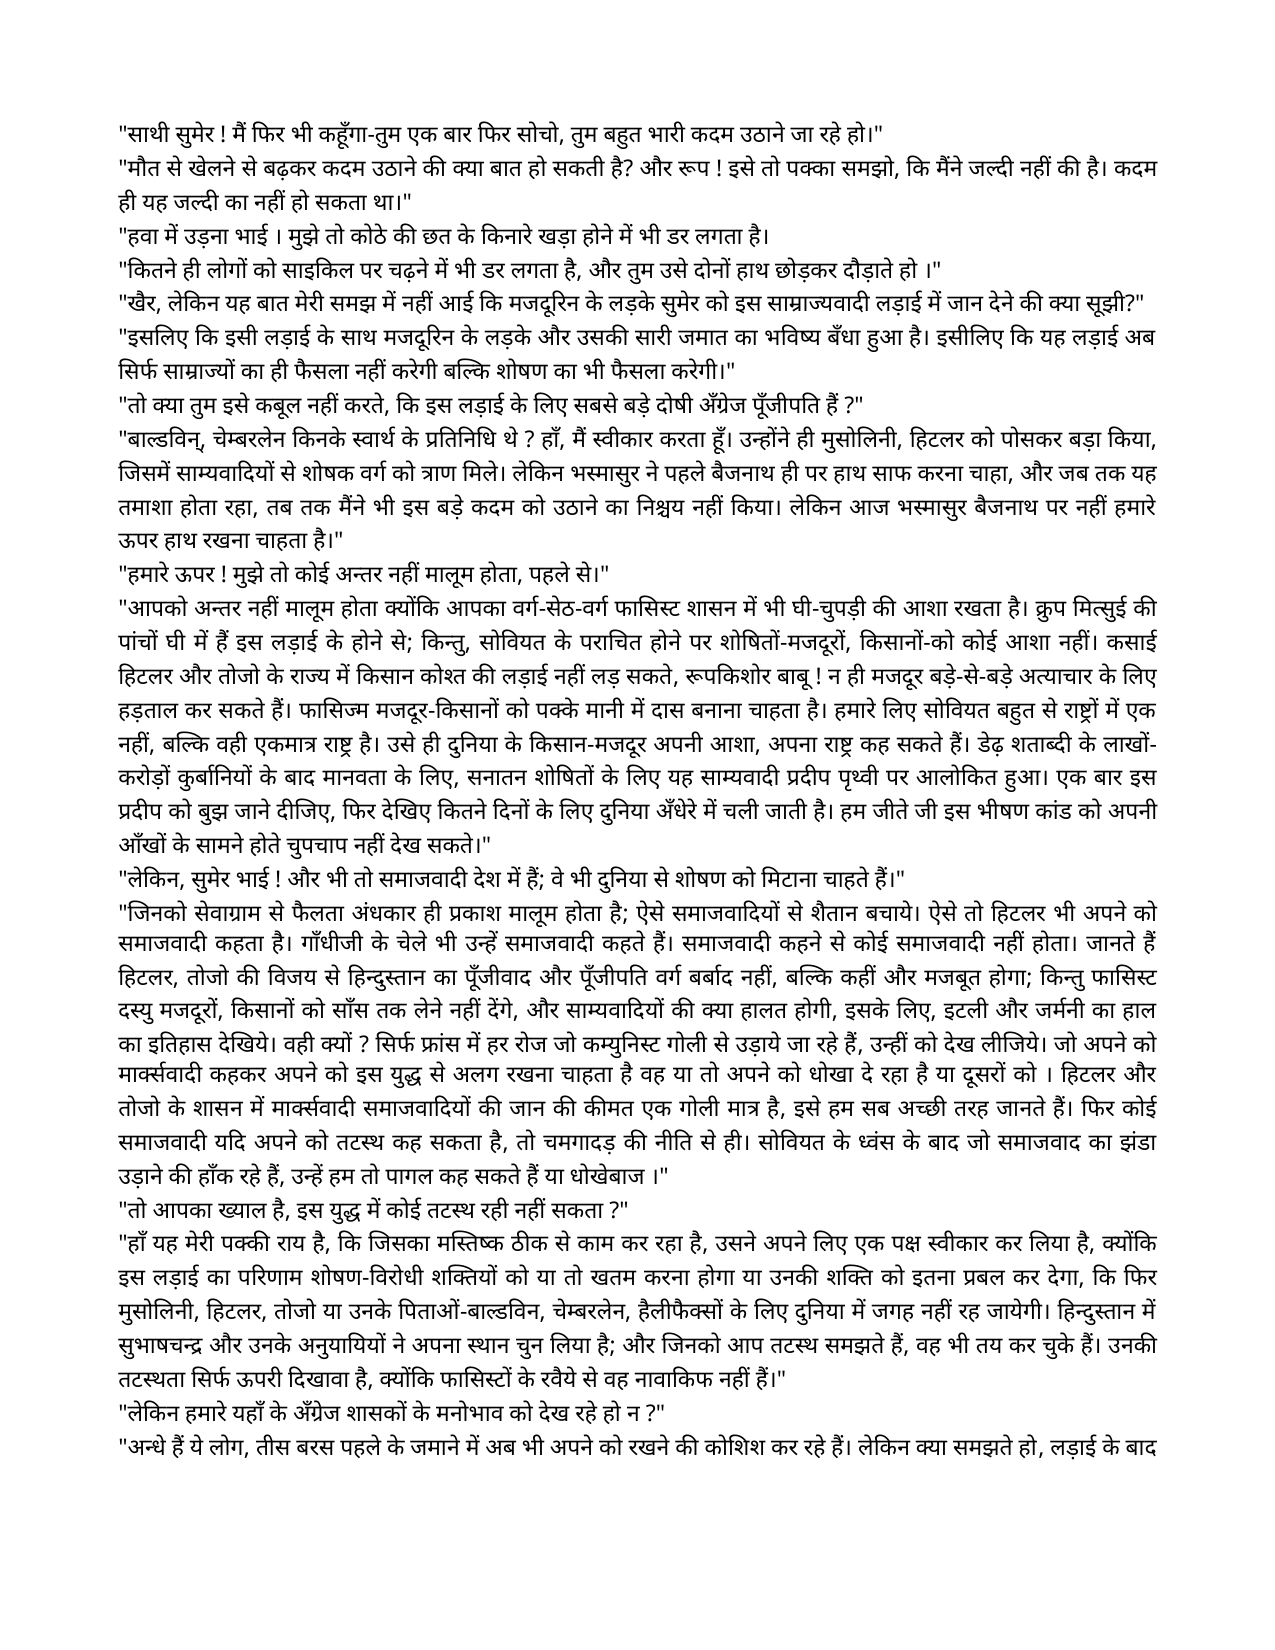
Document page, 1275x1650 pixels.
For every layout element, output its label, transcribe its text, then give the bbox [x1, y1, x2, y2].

text "इसलिए कि इसी लड़ाई के साथ मजदूरिन के लड़के और उसकी सारी जमात का भविष्य बँधा हुआ है। इसीलिए कि यह लड़ाई अब सिर्फ साम्राज्यों का ही फैसला नहीं करेगी बल्कि शोषण का भी फैसला करेगी।" [118, 321, 1157, 389]
text "आपको अन्तर नहीं मालूम होता क्योंकि आपका वर्ग-सेठ-वर्ग फासिस्ट शासन में भी घी-चुपड़ी की आशा रखता है। क्रुप मित्सुई की पांचों घी में हैं इस लड़ाई के होने से; किन्तु, सोवियत के पराचित होने पर शोषितों-मजदूरों, किसानों-को कोई आशा नहीं। कसाई हिटलर और तोजो के राज्य में किसान कोश्त की लड़ाई नहीं लड़ सकते, रूपकिशोर बाबू ! न ही मजदूर बड़े-से-बड़े अत्याचार के लिए हड़ताल कर सकते हैं। फासिज्म मजदूर-किसानों को पक्के मानी में दास बनाना चाहता है। हमारे लिए सोवियत बहुत से राष्ट्रों में एक नहीं, बल्कि वही एकमात्र राष्ट्र है। उसे ही दुनिया के किसान-मजदूर अपनी आशा, अपना राष्ट्र कह सकते हैं। डेढ़ शताब्दी के लाखों-करोड़ों कुर्बानियों के बाद मानवता के लिए, सनातन शोषितों के लिए यह साम्यवादी प्रदीप पृथ्वी पर आलोकित हुआ। एक बार इस प्रदीप को बुझ जाने दीजिए, फिर देखिए कितने दिनों के लिए दुनिया अँधेरे में चली जाती है। हम जीते जी इस भीषण कांड को अपनी आँखों के सामने होते चुपचाप नहीं देख सकते।" [118, 592, 1157, 863]
text "बाल्डविन्, चेम्बरलेन किनके स्वार्थ के प्रतिनिधि थे ? हाँ, मैं स्वीकार करता हूँ। उन्होंने ही मुसोलिनी, हिटलर को पोसकर बड़ा किया, जिसमें साम्यवादियों से शोषक वर्ग को त्राण मिले। लेकिन भस्मासुर ने पहले बैजनाथ ही पर हाथ साफ करना चाहा, और जब तक यह तमाशा होता रहा, तब तक मैंने भी इस बड़े कदम को उठाने का निश्चय नहीं किया। लेकिन आज भस्मासुर बैजनाथ पर नहीं हमारे ऊपर हाथ रखना चाहता है।" [118, 423, 1157, 558]
text "जिनको सेवाग्राम से फैलता अंधकार ही प्रकाश मालूम होता है; ऐसे समाजवादियों से शैतान बचाये। ऐसे तो हिटलर भी अपने को समाजवादी कहता है। गाँधीजी के चेले भी उन्हें समाजवादी कहते हैं। समाजवादी कहने से कोई समाजवादी नहीं होता। जानते हैं हिटलर, तोजो की विजय से हिन्दुस्तान का पूँजीवाद और पूँजीपति वर्ग बर्बाद नहीं, बल्कि कहीं और मजबूत होगा; किन्तु फासिस्ट दस्यु मजदूरों, किसानों को साँस तक लेने नहीं देंगे, और साम्यवादियों की क्या हालत होगी, इसके लिए, इटली और जर्मनी का हाल का इतिहास देखिये। वही क्यों ? सिर्फ फ्रांस में हर रोज जो कम्युनिस्ट गोली से उड़ाये जा रहे हैं, उन्हीं को देख लीजिये। जो अपने को मार्क्सवादी कहकर अपने को इस युद्ध से अलग रखना चाहता है वह या तो अपने को धोखा दे रहा है या दूसरों को । हिटलर और तोजो के शासन में मार्क्सवादी समाजवादियों की जान की कीमत एक गोली मात्र है, इसे हम सब अच्छी तरह जानते हैं। फिर कोई समाजवादी यदि अपने को तटस्थ कह सकता है, तो चमगादड़ की नीति से ही। सोवियत के ध्वंस के बाद जो समाजवाद का झंडा उड़ाने की हाँक रहे हैं, उन्हें हम तो पागल कह सकते हैं या धोखेबाज ।" [118, 897, 1157, 1193]
text "मौत से खेलने से बढ़कर कदम उठाने की क्या बात हो सकती है? और रूप ! इसे तो पक्का समझो, कि मैंने जल्दी नहीं की है। कदम ही यह जल्दी का नहीं हो सकता था।" [118, 152, 1157, 220]
text "लेकिन हमारे यहाँ के अँग्रेज शासकों के मनोभाव को देख रहे हो न ?" [118, 1397, 1157, 1431]
text "हवा में उड़ना भाई । मुझे तो कोठे की छत के किनारे खड़ा होने में भी डर लगता है। [118, 220, 1157, 253]
text "हाँ यह मेरी पक्की राय है, कि जिसका मस्तिष्क ठीक से काम कर रहा है, उसने अपने लिए एक पक्ष स्वीकार कर लिया है, क्योंकि इस लड़ाई का परिणाम शोषण-विरोधी शक्तियों को या तो खतम करना होगा या उनकी शक्ति को इतना प्रबल कर देगा, कि फिर मुसोलिनी, हिटलर, तोजो या उनके पिताओं-बाल्डविन, चेम्बरलेन, हैलीफैक्सों के लिए दुनिया में जगह नहीं रह जायेगी। हिन्दुस्तान में सुभाषचन्द्र और उनके अनुयायियों ने अपना स्थान चुन लिया है; और जिनको आप तटस्थ समझते हैं, वह भी तय कर चुके हैं। उनकी तटस्थता सिर्फ ऊपरी दिखावा है, क्योंकि फासिस्टों के रवैये से वह नावाकिफ नहीं हैं।" [118, 1227, 1157, 1397]
text "कितने ही लोगों को साइकिल पर चढ़ने में भी डर लगता है, और तुम उसे दोनों हाथ छोड़कर दौड़ाते हो ।" [118, 253, 1157, 287]
text "लेकिन, सुमेर भाई ! और भी तो समाजवादी देश में हैं; वे भी दुनिया से शोषण को मिटाना चाहते हैं।" [118, 863, 1157, 897]
text "तो क्या तुम इसे कबूल नहीं करते, कि इस लड़ाई के लिए सबसे बड़े दोषी अँग्रेज पूँजीपति हैं ?" [118, 389, 1157, 423]
text "साथी सुमेर ! मैं फिर भी कहूँगा-तुम एक बार फिर सोचो, तुम बहुत भारी कदम उठाने जा रहे हो।" [118, 118, 1157, 152]
text "अन्धे हैं ये लोग, तीस बरस पहले के जमाने में अब भी अपने को रखने की कोशिश कर रहे हैं। लेकिन क्या समझते हो, लड़ाई के बाद [118, 1431, 1157, 1464]
text "हमारे ऊपर ! मुझे तो कोई अन्तर नहीं मालूम होता, पहले से।" [118, 558, 1157, 592]
text "खैर, लेकिन यह बात मेरी समझ में नहीं आई कि मजदूरिन के लड़के सुमेर को इस साम्राज्यवादी लड़ाई में जान देने की क्या सूझी?" [118, 287, 1157, 321]
text "तो आपका ख्याल है, इस युद्ध में कोई तटस्थ रही नहीं सकता ?" [118, 1193, 1157, 1227]
